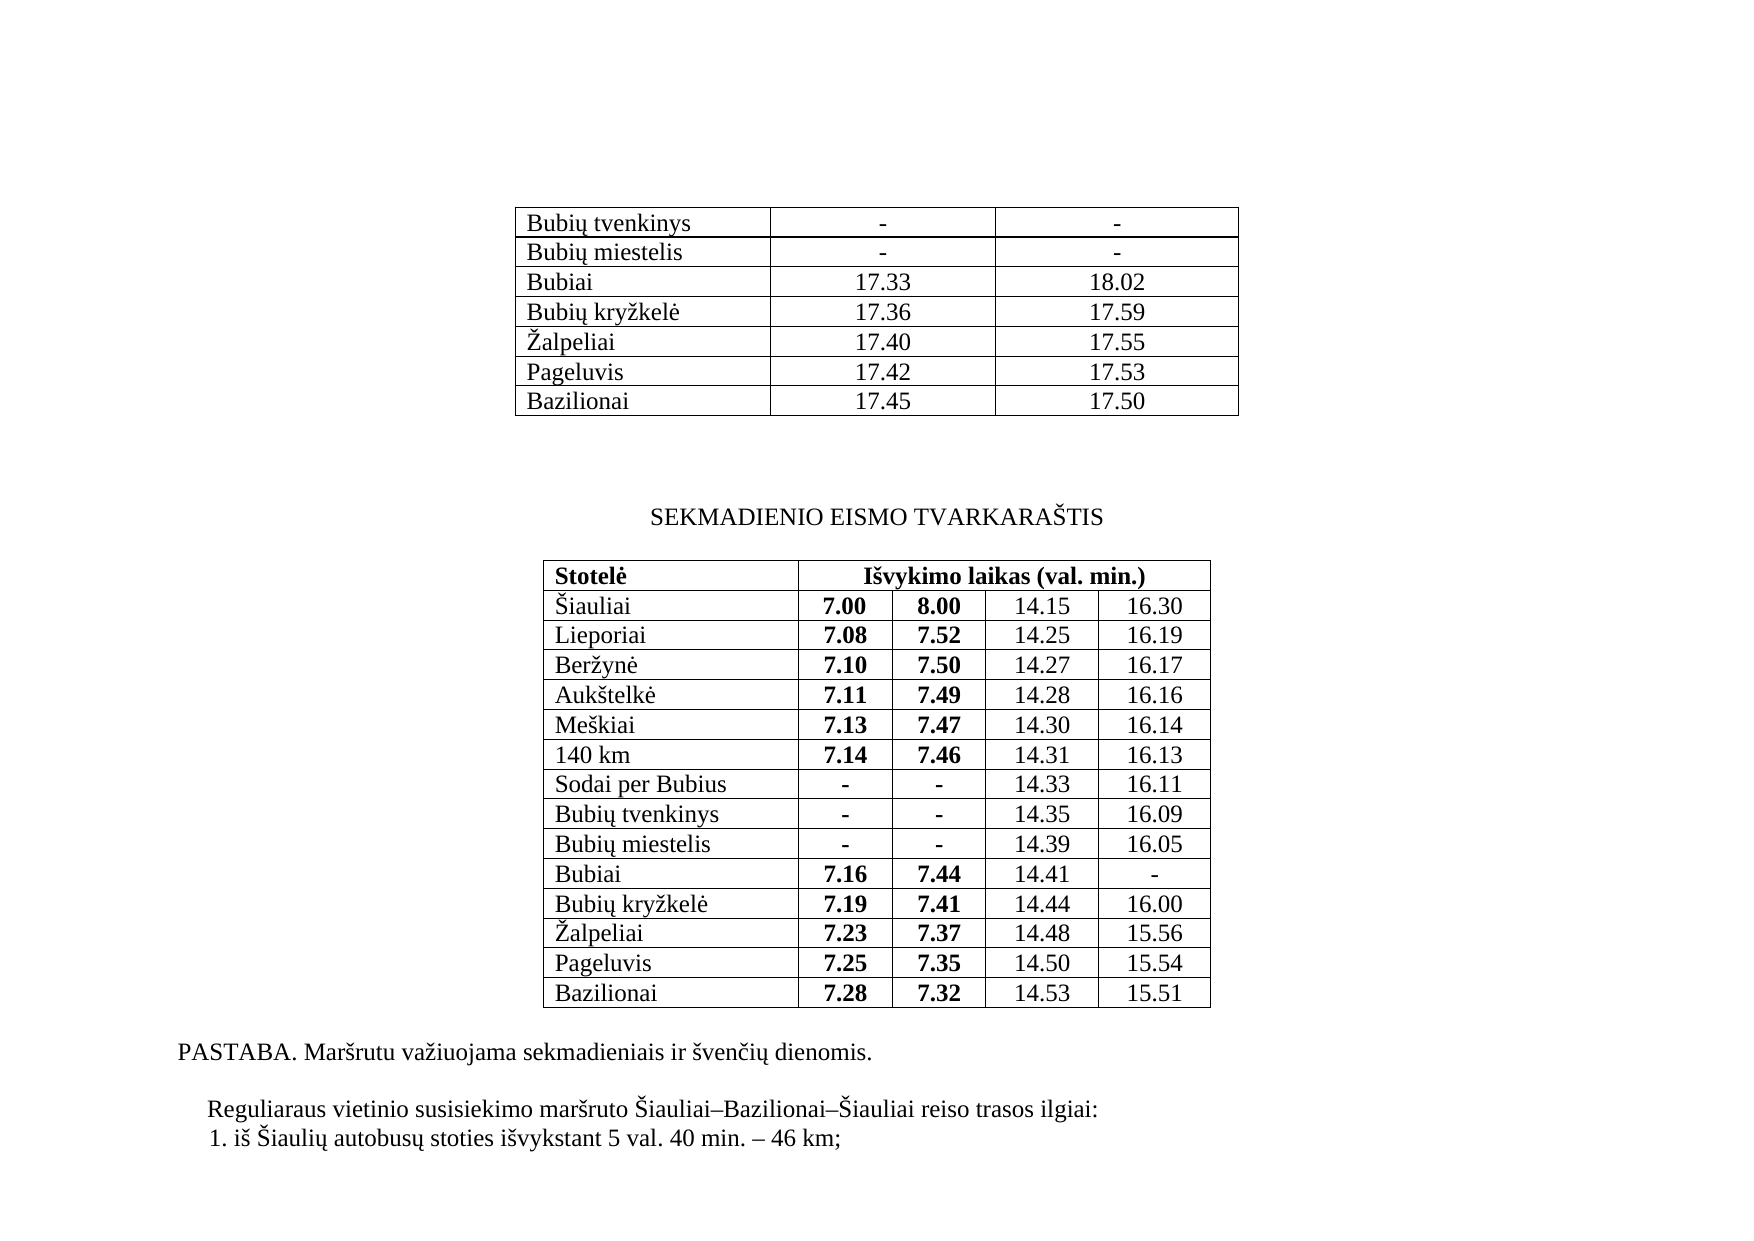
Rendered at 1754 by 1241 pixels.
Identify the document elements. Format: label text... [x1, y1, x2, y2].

table_cell 18.02 [996, 267, 1238, 296]
table_cell 7.13 [799, 710, 892, 739]
text PASTABA. Maršrutu važiuojama sekmadieniais ir švenčių dienomis. [118, 1037, 1636, 1065]
table_cell 7.10 [799, 650, 892, 679]
table_cell 16.13 [1099, 740, 1210, 768]
table_cell 7.50 [893, 650, 985, 679]
table_cell - [799, 829, 892, 858]
table_cell 7.00 [799, 591, 892, 619]
table_cell Bubių miestelis [544, 829, 798, 858]
table_cell - [996, 238, 1238, 266]
table_cell 14.33 [986, 770, 1098, 798]
table_cell - [799, 770, 892, 798]
table_cell 17.40 [771, 327, 995, 356]
table_cell 17.42 [771, 357, 995, 385]
table_cell Bubių miestelis [516, 238, 770, 266]
table_cell - [893, 770, 985, 798]
text 1. iš Šiaulių autobusų stoties išvykstant 5 val. 40 min. – 46 km; [209, 1123, 1636, 1152]
table_cell 7.25 [799, 948, 892, 977]
table_cell - [771, 238, 995, 266]
table_cell 7.14 [799, 740, 892, 768]
table_header Išvykimo laikas (val. min.) [799, 561, 1210, 590]
table_cell 14.41 [986, 859, 1098, 888]
table_cell 7.28 [799, 978, 892, 1007]
table_cell 7.23 [799, 919, 892, 947]
text Reguliaraus vietinio susisiekimo maršruto Šiauliai–Bazilionai–Šiauliai reiso trasos ilgiai: [118, 1094, 1636, 1123]
table_cell 14.53 [986, 978, 1098, 1007]
table_cell - [893, 829, 985, 858]
table_cell 17.36 [771, 297, 995, 326]
table_cell 15.56 [1099, 919, 1210, 947]
table_cell 14.27 [986, 650, 1098, 679]
table_cell 17.33 [771, 267, 995, 296]
table_cell 16.16 [1099, 680, 1210, 709]
table_cell 7.37 [893, 919, 985, 947]
table_cell 17.59 [996, 297, 1238, 326]
table_cell 7.08 [799, 621, 892, 649]
table_cell 17.45 [771, 386, 995, 415]
table_cell 7.41 [893, 889, 985, 917]
table_cell 7.11 [799, 680, 892, 709]
table_cell - [1099, 859, 1210, 888]
table_cell Bubių tvenkinys [516, 208, 770, 236]
table_cell 14.28 [986, 680, 1098, 709]
table_cell 14.44 [986, 889, 1098, 917]
table_cell 7.35 [893, 948, 985, 977]
table_cell 14.35 [986, 799, 1098, 828]
table_cell 16.00 [1099, 889, 1210, 917]
table_cell 16.19 [1099, 621, 1210, 649]
table_cell Pageluvis [516, 357, 770, 385]
table_cell 15.54 [1099, 948, 1210, 977]
table_cell Lieporiai [544, 621, 798, 649]
table_cell Šiauliai [544, 591, 798, 619]
table_cell 16.11 [1099, 770, 1210, 798]
table_cell Bazilionai [544, 978, 798, 1007]
table_cell 14.30 [986, 710, 1098, 739]
table_cell 7.19 [799, 889, 892, 917]
table_cell 17.53 [996, 357, 1238, 385]
table_cell 16.09 [1099, 799, 1210, 828]
table_cell Žalpeliai [544, 919, 798, 947]
table_cell 16.30 [1099, 591, 1210, 619]
table_cell 7.16 [799, 859, 892, 888]
table_cell Žalpeliai [516, 327, 770, 356]
table_cell 7.44 [893, 859, 985, 888]
table_cell 14.31 [986, 740, 1098, 768]
table_cell 7.52 [893, 621, 985, 649]
table_cell Bubių kryžkelė [516, 297, 770, 326]
table_cell 14.50 [986, 948, 1098, 977]
table_cell 8.00 [893, 591, 985, 619]
table_cell Pageluvis [544, 948, 798, 977]
table_cell 14.15 [986, 591, 1098, 619]
table_cell - [799, 799, 892, 828]
table_cell 14.39 [986, 829, 1098, 858]
table_cell 140 km [544, 740, 798, 768]
table_cell 7.46 [893, 740, 985, 768]
table_cell 7.49 [893, 680, 985, 709]
table_cell Bubiai [544, 859, 798, 888]
table_cell Bazilionai [516, 386, 770, 415]
table_cell 16.14 [1099, 710, 1210, 739]
table_cell Beržynė [544, 650, 798, 679]
table_cell 17.50 [996, 386, 1238, 415]
table_cell - [893, 799, 985, 828]
table_cell 15.51 [1099, 978, 1210, 1007]
text SEKMADIENIO EISMO TVARKARAŠTIS [118, 502, 1636, 531]
table_cell 16.05 [1099, 829, 1210, 858]
table_cell Bubių kryžkelė [544, 889, 798, 917]
table_cell 14.48 [986, 919, 1098, 947]
table_cell 14.25 [986, 621, 1098, 649]
table_cell Bubiai [516, 267, 770, 296]
table_cell Bubių tvenkinys [544, 799, 798, 828]
table_cell Meškiai [544, 710, 798, 739]
table_cell - [771, 208, 995, 236]
table_cell - [996, 208, 1238, 236]
table_cell Sodai per Bubius [544, 770, 798, 798]
table_cell 7.47 [893, 710, 985, 739]
table_header Stotelė [544, 561, 798, 590]
table_cell Aukštelkė [544, 680, 798, 709]
table_cell 17.55 [996, 327, 1238, 356]
table_cell 7.32 [893, 978, 985, 1007]
table_cell 16.17 [1099, 650, 1210, 679]
